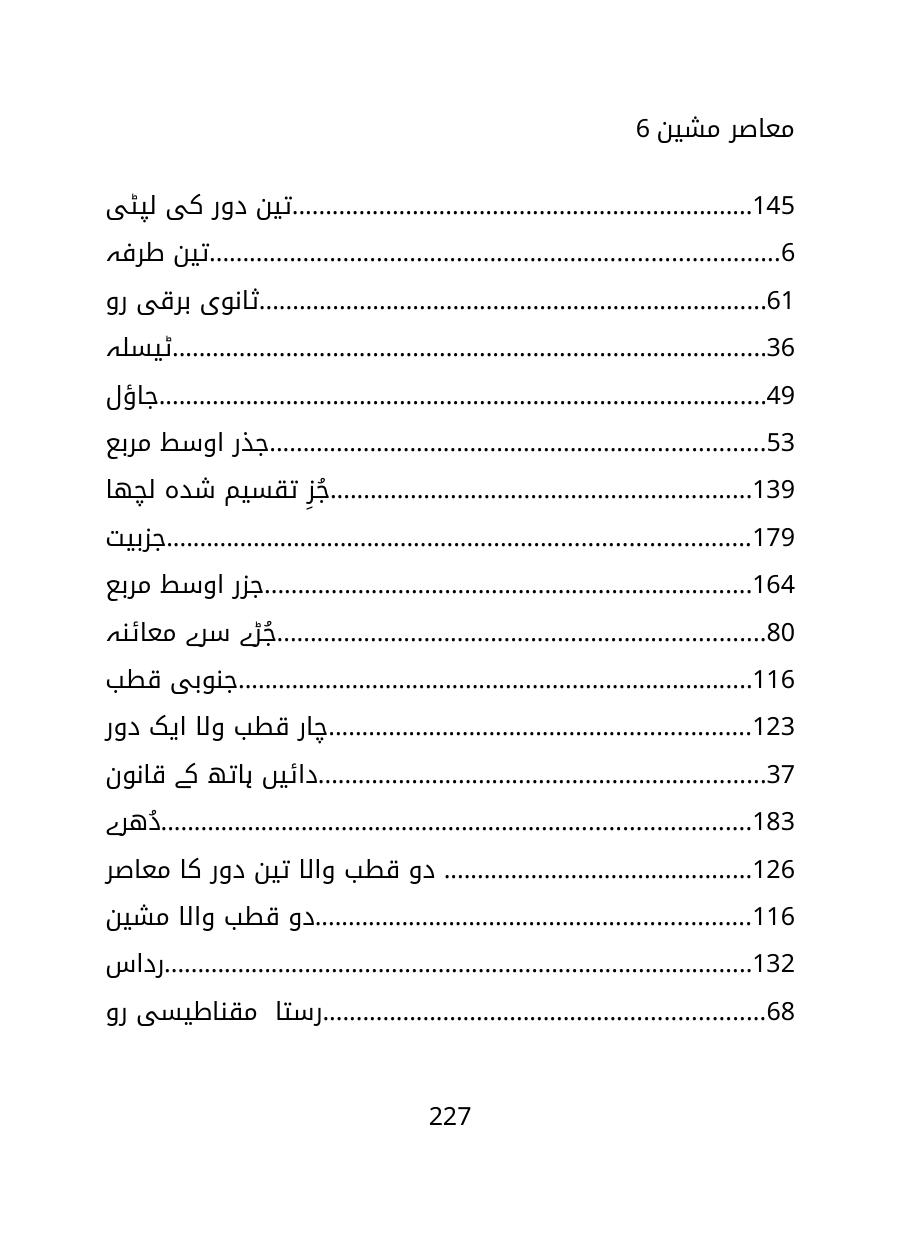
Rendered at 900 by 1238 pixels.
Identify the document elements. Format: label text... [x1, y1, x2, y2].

text دو قطب والا مشین 116 [105, 893, 795, 941]
text جُزِ تقسیم شدہ لچھا 139 [105, 467, 795, 514]
text تین دور کی لپٹی 145 [105, 182, 795, 230]
text رستا مقناطیسی رو 68 [105, 988, 795, 1036]
text تین طرفہ 6 [105, 230, 795, 277]
text رداس 132 [105, 941, 795, 988]
text جاؤل 49 [105, 372, 795, 419]
text ثانوی برقی رو 61 [105, 277, 795, 324]
text جزبیت 179 [105, 514, 795, 562]
text دائیں ہاتھ کے قانون 37 [105, 751, 795, 798]
text دُھرے 183 [105, 798, 795, 846]
text جذر اوسط مربع 53 [105, 419, 795, 467]
text جزر اوسط مربع 164 [105, 562, 795, 609]
text ٹیسلہ 36 [105, 324, 795, 372]
text جنوبی قطب 116 [105, 656, 795, 704]
text جُڑے سرے معائنہ 80 [105, 609, 795, 656]
text دو قطب والا تین دور کا معاصر 126 [105, 846, 795, 893]
text چار قطب ولا ایک دور 123 [105, 704, 795, 751]
